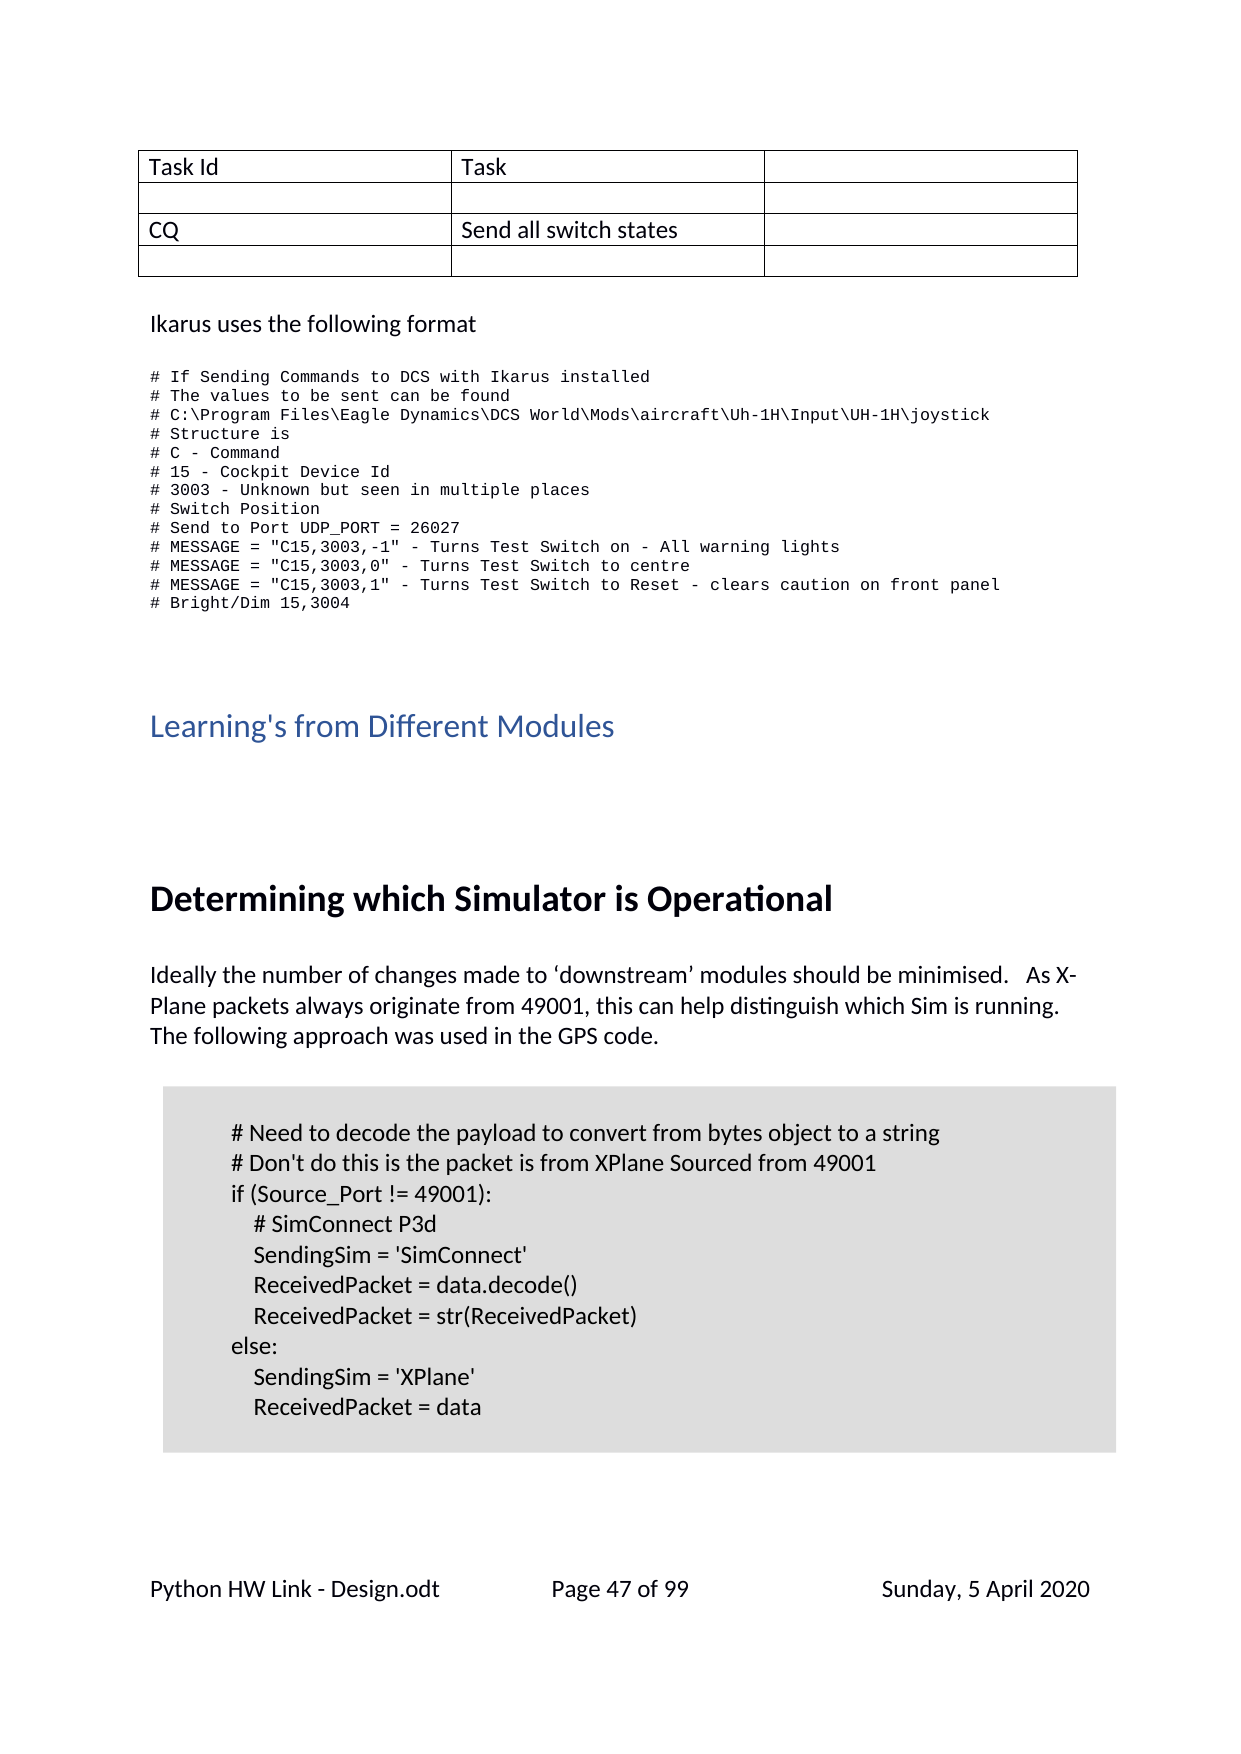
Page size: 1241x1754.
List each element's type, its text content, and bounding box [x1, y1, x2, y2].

table_header Task Id [139, 151, 451, 182]
text # The values to be sent can be found [150, 388, 1090, 407]
table_cell [139, 183, 451, 213]
table_cell CQ [139, 214, 451, 245]
text # C - Command [150, 444, 1090, 463]
text # Send to Port UDP_PORT = 26027 [150, 520, 1090, 538]
subtitle Determining which Simulator is Operational [150, 874, 1090, 920]
text # Bright/Dim 15,3004 [150, 595, 1090, 614]
table_header Task [452, 151, 764, 182]
table_header [765, 151, 1077, 182]
text # MESSAGE = "C15,3003,1" - Turns Test Switch to Reset - clears caution on front panel [150, 576, 1090, 595]
text # 15 - Cockpit Device Id [150, 463, 1090, 482]
text # MESSAGE = "C15,3003,-1" - Turns Test Switch on - All warning lights [150, 538, 1090, 557]
text # If Sending Commands to DCS with Ikarus installed [150, 369, 1090, 388]
table_cell [765, 246, 1077, 276]
table_cell [139, 246, 451, 276]
table_cell Send all switch states [452, 214, 764, 245]
table_cell [765, 183, 1077, 213]
table_cell [452, 183, 764, 213]
table_cell [452, 246, 764, 276]
subtitle Learning's from Different Modules [150, 705, 1090, 745]
table_cell [765, 214, 1077, 245]
text Ideally the number of changes made to ‘downstream’ modules should be minimised. As X-Plane packets always originate from 49001, this can help distinguish which Sim is running. The following approach was used in the GPS code. [150, 959, 1090, 1051]
text # MESSAGE = "C15,3003,0" - Turns Test Switch to centre [150, 557, 1090, 576]
text Ikarus uses the following format [150, 308, 1090, 338]
text # Structure is [150, 425, 1090, 444]
text # Switch Position [150, 501, 1090, 520]
text # 3003 - Unknown but seen in multiple places [150, 482, 1090, 501]
text # C:\Program Files\Eagle Dynamics\DCS World\Mods\aircraft\Uh-1H\Input\UH-1H\joystick [150, 407, 1090, 425]
